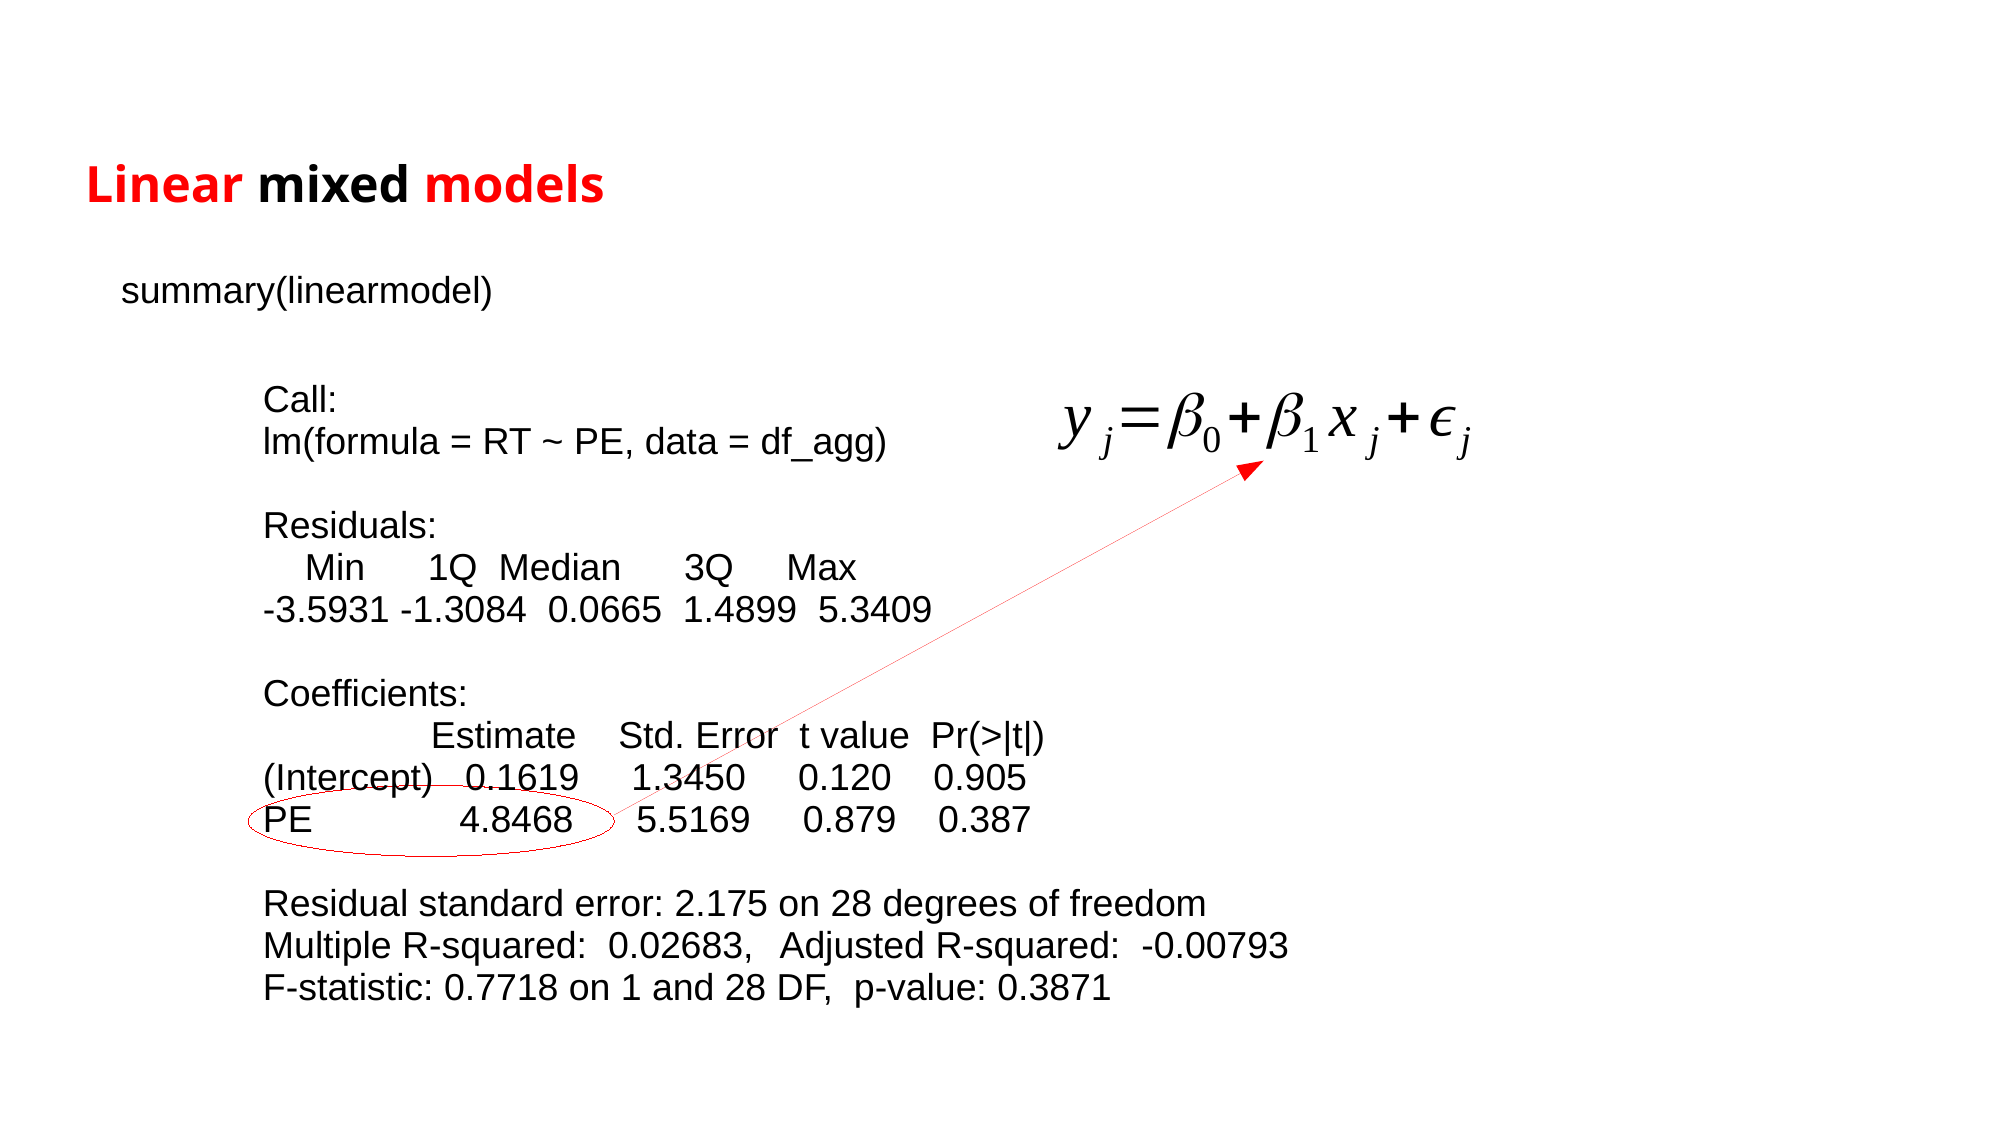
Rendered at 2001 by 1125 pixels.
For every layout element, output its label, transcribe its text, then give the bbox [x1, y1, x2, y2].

text_box summary(linearmodel) [106, 262, 886, 319]
chart [1315, 381, 1490, 461]
text_box Linear mixed models [70, 77, 1796, 296]
text_box Call: lm(formula = RT ~ PE, data = df_agg) Residuals: Min 1Q Median 3Q Max -3.5931 -1.3084 0.0665 1.4899 5.3409 Coefficients: Estimate Std. Error t value Pr(>|t|) (Intercept) 0.1619 1.3450 0.120 0.905 PE 4.8468 5.5169 0.879 0.387 Residual standard error: 2.175 on 28 degrees of freedom Multiple R-squared: 0.02683, Adjusted R-squared: -0.00793 F-statistic: 0.7718 on 1 and 28 DF, p-value: 0.3871 [248, 371, 1315, 1016]
